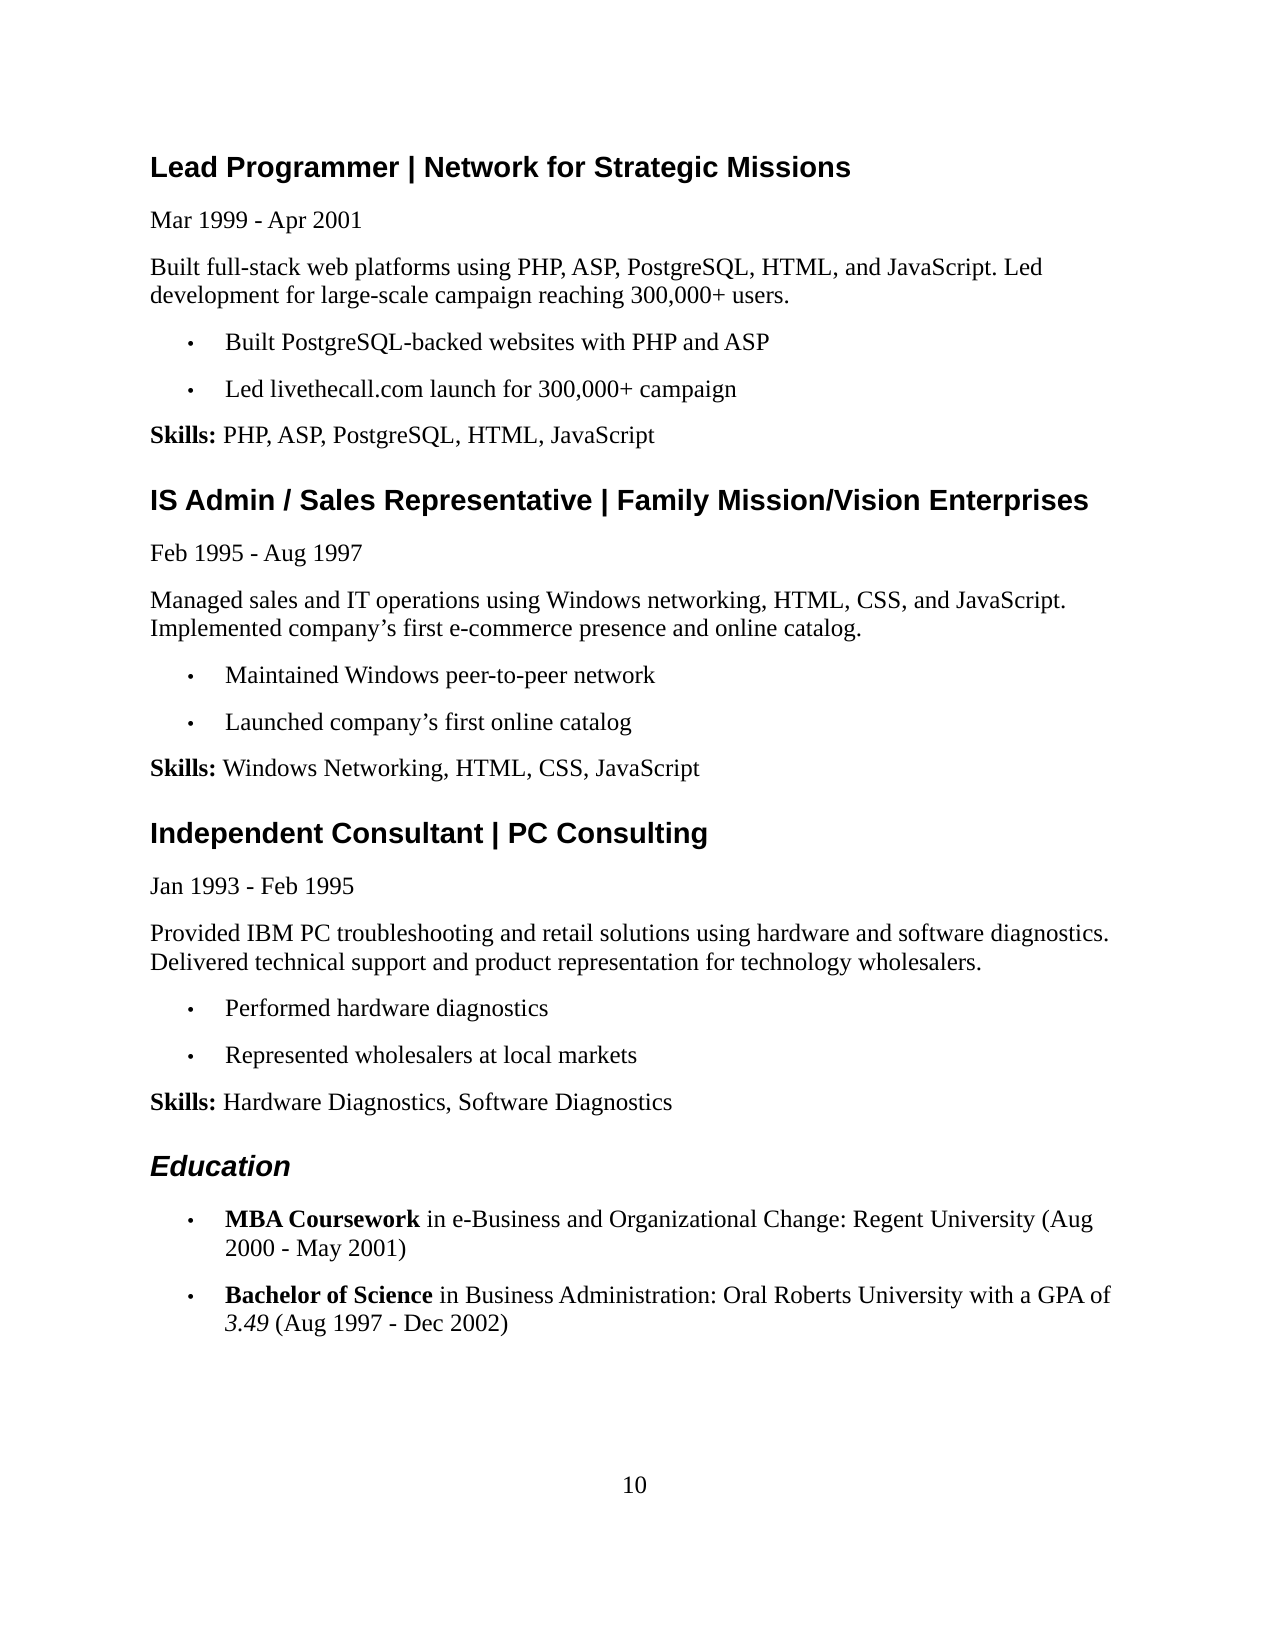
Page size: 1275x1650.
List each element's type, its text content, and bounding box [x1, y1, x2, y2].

text Skills: Hardware Diagnostics, Software Diagnostics [150, 1087, 1125, 1115]
list MBA Coursework in e-Business and Organizational Change: Regent University (Aug 2000 - May 2001) [187, 1204, 1125, 1262]
list Led livethecall.com launch for 300,000+ campaign [187, 374, 1125, 402]
subtitle IS Admin / Sales Representative | Family Mission/Vision Enterprises [150, 483, 1125, 517]
list Performed hardware diagnostics [187, 993, 1125, 1022]
text Managed sales and IT operations using Windows networking, HTML, CSS, and JavaScript. Implemented company’s first e-commerce presence and online catalog. [150, 585, 1125, 642]
text Skills: PHP, ASP, PostgreSQL, HTML, JavaScript [150, 420, 1125, 449]
list Maintained Windows peer-to-peer network [187, 660, 1125, 689]
list Launched company’s first online catalog [187, 707, 1125, 736]
list Bachelor of Science in Business Administration: Oral Roberts University with a GPA of 3.49 (Aug 1997 - Dec 2002) [187, 1280, 1125, 1337]
text Mar 1999 - Apr 2001 [150, 205, 1125, 234]
subtitle Education [150, 1149, 1125, 1183]
list Built PostgreSQL-backed websites with PHP and ASP [187, 327, 1125, 356]
subtitle Independent Consultant | PC Consulting [150, 816, 1125, 850]
list Represented wholesalers at local markets [187, 1040, 1125, 1069]
text Feb 1995 - Aug 1997 [150, 538, 1125, 567]
text Provided IBM PC troubleshooting and retail solutions using hardware and software diagnostics. Delivered technical support and product representation for technology wholesalers. [150, 918, 1125, 975]
text Skills: Windows Networking, HTML, CSS, JavaScript [150, 753, 1125, 782]
text Jan 1993 - Feb 1995 [150, 871, 1125, 900]
text Built full-stack web platforms using PHP, ASP, PostgreSQL, HTML, and JavaScript. Led development for large-scale campaign reaching 300,000+ users. [150, 252, 1125, 309]
subtitle Lead Programmer | Network for Strategic Missions [150, 150, 1125, 183]
